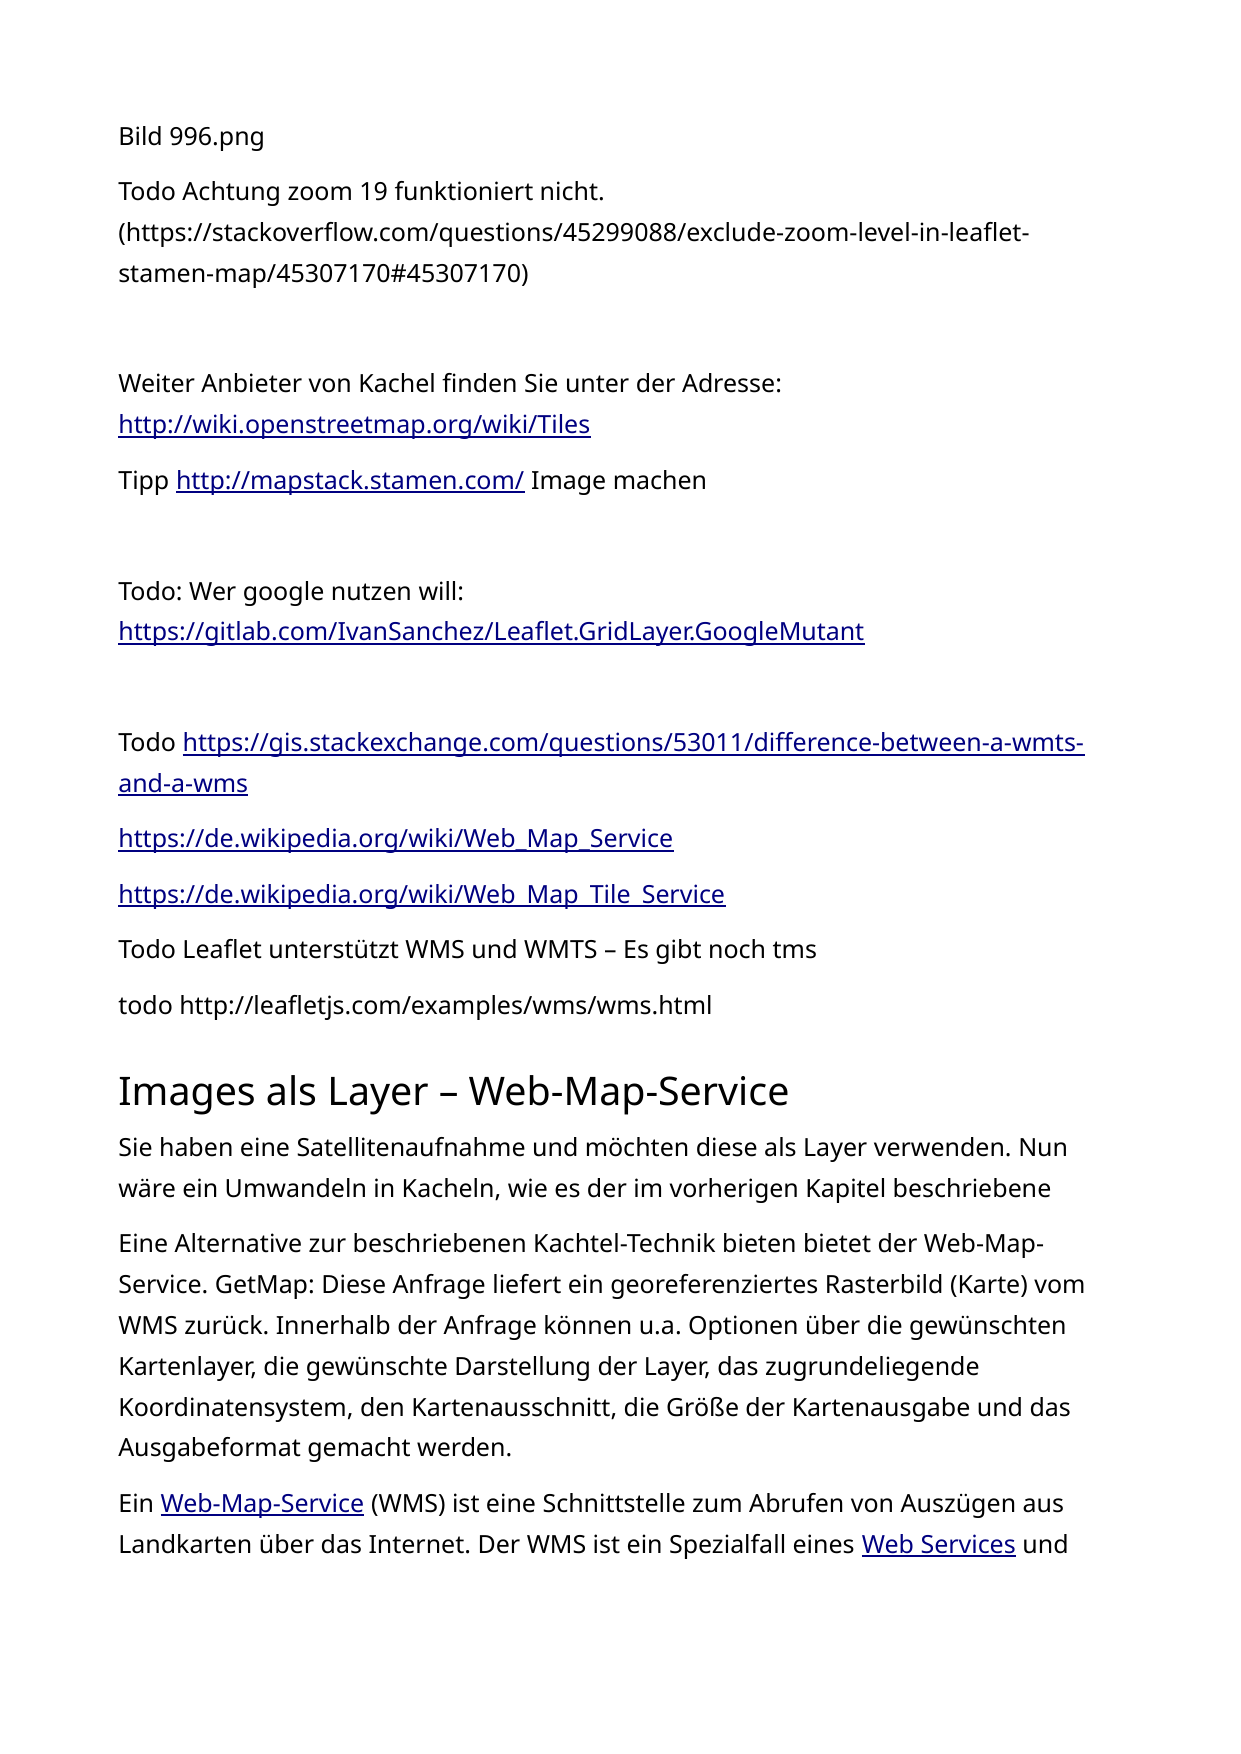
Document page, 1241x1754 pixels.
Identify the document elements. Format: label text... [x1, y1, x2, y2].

text Weiter Anbieter von Kachel finden Sie unter der Adresse: http://wiki.openstreetmap.org/wiki/Tiles [118, 366, 1122, 441]
text Tipp http://mapstack.stamen.com/ Image machen [118, 462, 1122, 496]
text Todo: Wer google nutzen will: https://gitlab.com/IvanSanchez/Leaflet.GridLayer.GoogleMutant [118, 573, 1122, 648]
text https://de.wikipedia.org/wiki/Web_Map_Tile_Service [118, 876, 1122, 911]
text Bild 996.png [118, 118, 1122, 152]
text Ein Web-Map-Service (WMS) ist eine Schnittstelle zum Abrufen von Auszügen aus Landkarten über das Internet. Der WMS ist ein Spezialfall eines Web Services und [118, 1486, 1122, 1560]
text Todo https://gis.stackexchange.com/questions/53011/difference-between-a-wmts-and-a-wms [118, 725, 1122, 800]
text https://de.wikipedia.org/wiki/Web_Map_Service [118, 821, 1122, 855]
text Todo Leaflet unterstützt WMS und WMTS – Es gibt noch tms [118, 932, 1122, 966]
text Sie haben eine Satellitenaufnahme und möchten diese als Layer verwenden. Nun wäre ein Umwandeln in Kacheln, wie es der im vorherigen Kapitel beschriebene [118, 1130, 1122, 1204]
subtitle Images als Layer – Web-Map-Service [118, 1063, 1122, 1117]
text todo http://leafletjs.com/examples/wms/wms.html [118, 987, 1122, 1021]
text Eine Alternative zur beschriebenen Kachtel-Technik bieten bietet der Web-Map-Service. GetMap: Diese Anfrage liefert ein georeferenziertes Rasterbild (Karte) vom WMS zurück. Innerhalb der Anfrage können u.a. Optionen über die gewünschten Kartenlayer, die gewünschte Darstellung der Layer, das zugrundeliegende Koordinatensystem, den Kartenausschnitt, die Größe der Kartenausgabe und das Ausgabeformat gemacht werden. [118, 1226, 1122, 1464]
text Todo Achtung zoom 19 funktioniert nicht. (https://stackoverflow.com/questions/45299088/exclude-zoom-level-in-leaflet-stamen-map/45307170#45307170) [118, 173, 1122, 289]
